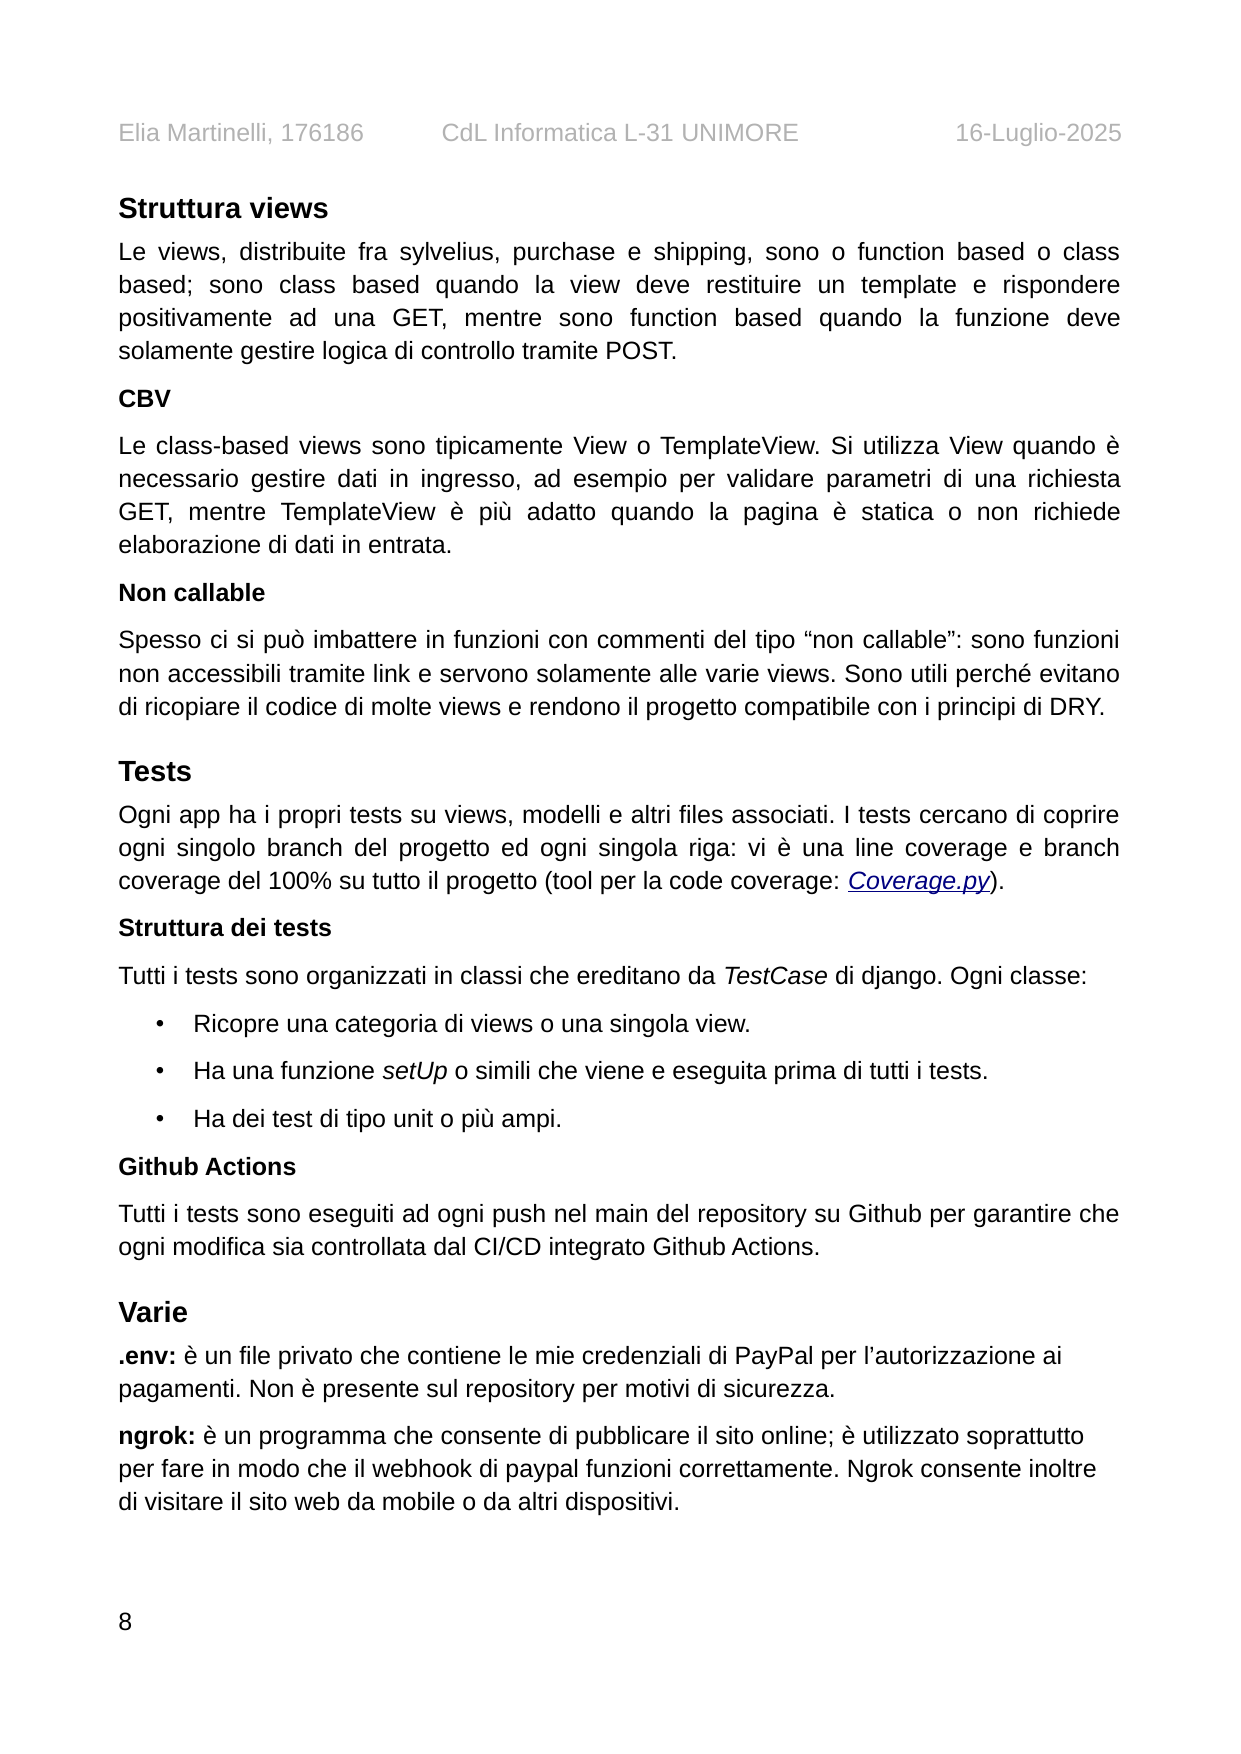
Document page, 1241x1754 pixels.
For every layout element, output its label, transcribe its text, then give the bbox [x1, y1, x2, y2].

text ngrok: è un programma che consente di pubblicare il sito online; è utilizzato soprattutto per fare in modo che il webhook di paypal funzioni correttamente. Ngrok consente inoltre di visitare il sito web da mobile o da altri dispositivi. [118, 1421, 1122, 1516]
subtitle Varie [118, 1294, 1122, 1328]
text Ogni app ha i propri tests su views, modelli e altri files associati. I tests cercano di coprire ogni singolo branch del progetto ed ogni singola riga: vi è una line coverage e branch coverage del 100% su tutto il progetto (tool per la code coverage: Coverage.py). [118, 800, 1122, 894]
text Spesso ci si può imbattere in funzioni con commenti del tipo “non callable”: sono funzioni non accessibili tramite link e servono solamente alle varie views. Sono utili perché evitano di ricopiare il codice di molte views e rendono il progetto compatibile con i principi di DRY. [118, 626, 1122, 720]
text Le class-based views sono tipicamente View o TemplateView. Si utilizza View quando è necessario gestire dati in ingresso, ad esempio per validare parametri di una richiesta GET, mentre TemplateView è più adatto quando la pagina è statica o non richiede elaborazione di dati in entrata. [118, 431, 1122, 559]
text Le views, distribuite fra sylvelius, purchase e shipping, sono o function based o class based; sono class based quando la view deve restituire un template e rispondere positivamente ad una GET, mentre sono function based quando la funzione deve solamente gestire logica di controllo tramite POST. [118, 237, 1122, 365]
text .env: è un file privato che contiene le mie credenziali di PayPal per l’autorizzazione ai pagamenti. Non è presente sul repository per motivi di sicurezza. [118, 1341, 1122, 1402]
subtitle Struttura views [118, 191, 1122, 224]
text Struttura dei tests [118, 913, 1122, 942]
list Ha dei test di tipo unit o più ampi. [156, 1104, 1122, 1133]
text CBV [118, 384, 1122, 412]
list Ricopre una categoria di views o una singola view. [156, 1009, 1122, 1037]
text Tutti i tests sono eseguiti ad ogni push nel main del repository su Github per garantire che ogni modifica sia controllata dal CI/CD integrato Github Actions. [118, 1199, 1122, 1261]
text Tutti i tests sono organizzati in classi che ereditano da TestCase di django. Ogni classe: [118, 961, 1122, 990]
text Non callable [118, 578, 1122, 607]
list Ha una funzione setUp o simili che viene e eseguita prima di tutti i tests. [156, 1056, 1122, 1085]
subtitle Tests [118, 754, 1122, 787]
text Github Actions [118, 1152, 1122, 1181]
